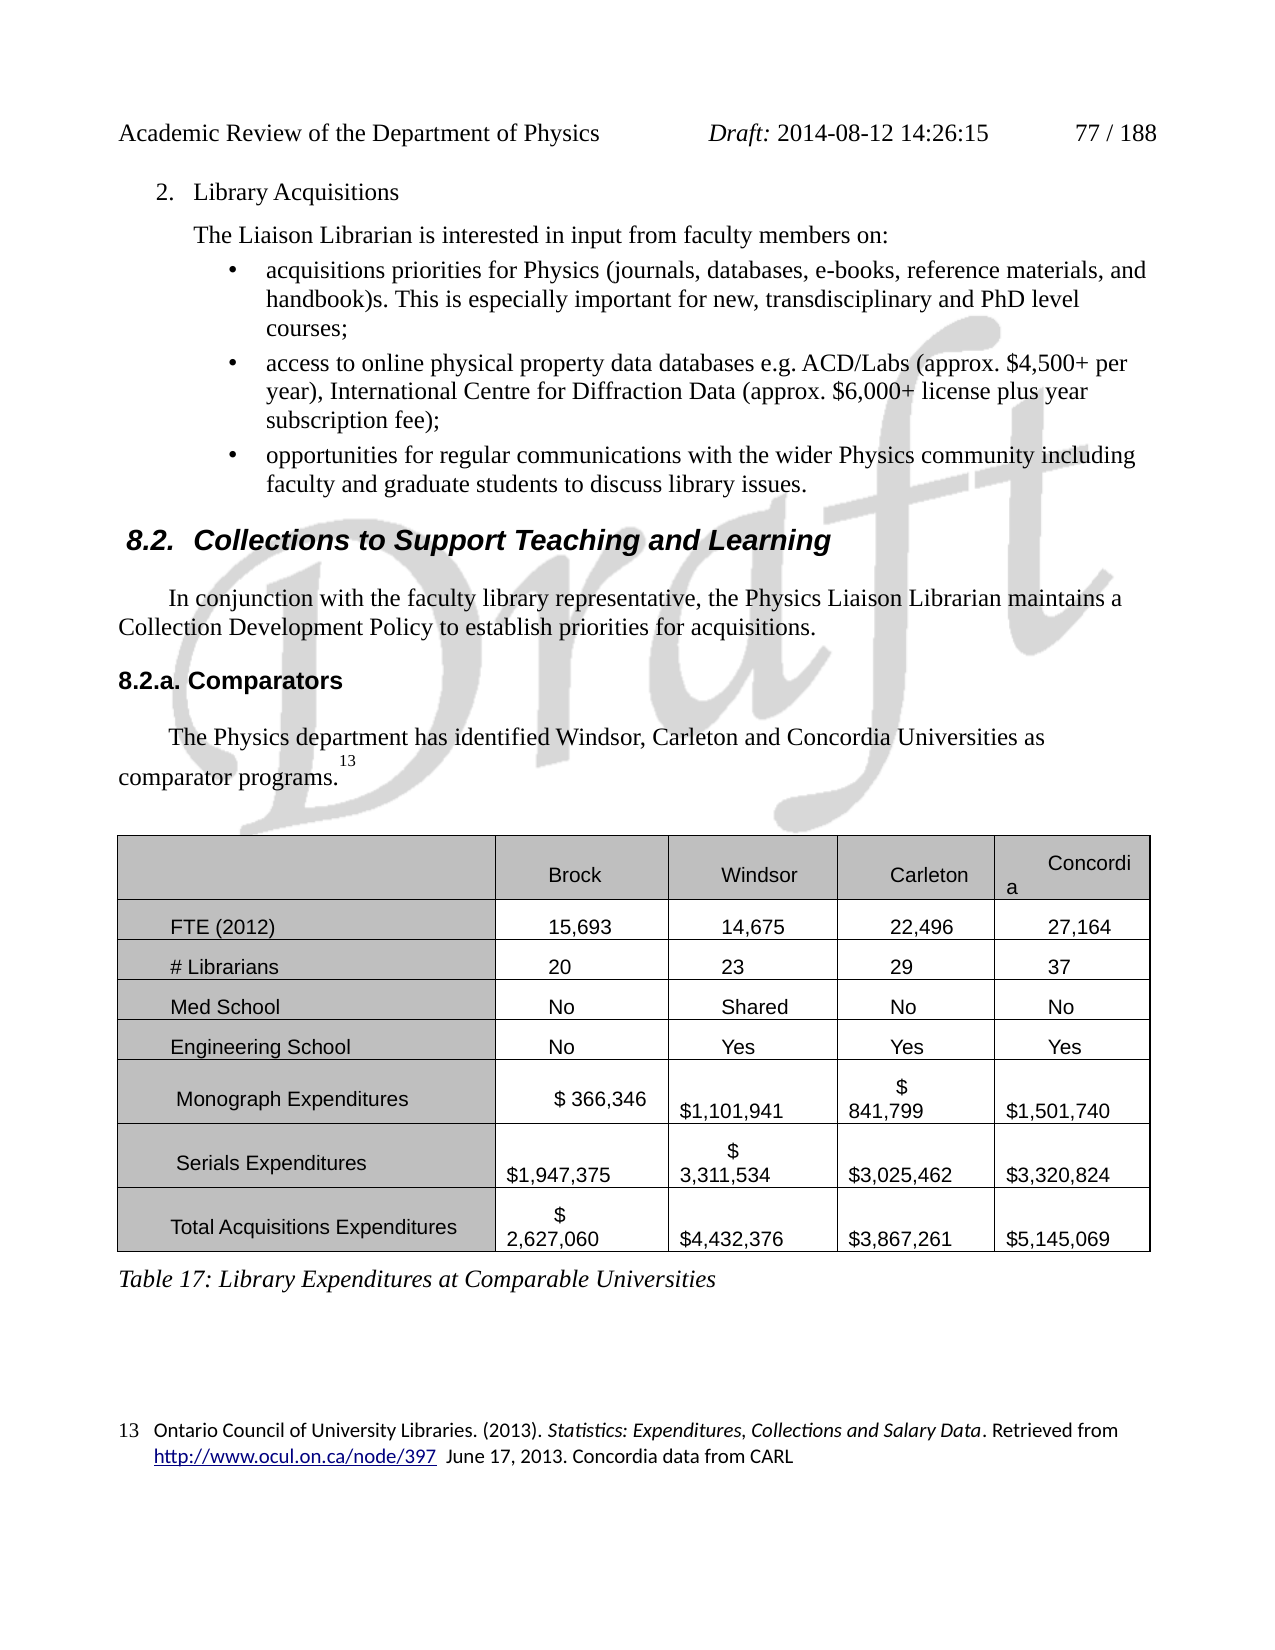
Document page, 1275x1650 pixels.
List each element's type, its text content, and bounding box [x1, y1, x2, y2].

table_cell $5,145,069 [995, 1188, 1149, 1251]
list Library Acquisitions [156, 177, 1157, 206]
table_cell 29 [838, 940, 994, 979]
table_cell 27,164 [995, 900, 1149, 939]
text Ontario Council of University Libraries. (2013). Statistics: Expenditures, Collections and Salary Data. Retrieved from http://www.ocul.on.ca/node/397 June 17, 2013. Concordia data from CARL [118, 1417, 1157, 1468]
list The Liaison Librarian is interested in input from faculty members on: [156, 221, 1157, 249]
picture [995, 900, 1149, 939]
table_cell 20 [496, 940, 668, 979]
picture [838, 1060, 994, 1123]
list opportunities for regular communications with the wider Physics community including faculty and graduate students to discuss library issues. [228, 440, 1157, 497]
table_cell No [838, 980, 994, 1019]
picture [496, 980, 668, 1019]
table_cell Med School [118, 980, 495, 1019]
picture [496, 1060, 668, 1123]
list access to online physical property data databases e.g. ACD/Labs (approx. $4,500+ per year), International Centre for Diffraction Data (approx. $6,000+ license plus year subscription fee); [228, 348, 1157, 434]
picture [838, 980, 994, 1019]
table_cell $ 3,311,534 [669, 1124, 837, 1187]
picture [669, 940, 837, 979]
subtitle Collections to Support Teaching and Learning [118, 522, 1157, 556]
table_cell $1,501,740 [995, 1060, 1149, 1123]
picture [838, 1188, 994, 1251]
table_cell No [995, 980, 1149, 1019]
picture [496, 1124, 668, 1187]
table_cell No [496, 980, 668, 1019]
picture [496, 1020, 668, 1059]
picture [669, 1124, 837, 1187]
table_cell 37 [995, 940, 1149, 979]
text Table 17: Library Expenditures at Comparable Universities [118, 1264, 1157, 1293]
table_cell Yes [995, 1020, 1149, 1059]
table_cell $3,320,824 [995, 1124, 1149, 1187]
table_cell Serials Expenditures [118, 1124, 495, 1187]
subtitle Comparators [118, 666, 1157, 695]
picture [838, 900, 994, 939]
picture [669, 980, 837, 1019]
table_cell $3,867,261 [838, 1188, 994, 1251]
picture [995, 1020, 1149, 1059]
picture [496, 940, 668, 979]
picture [838, 940, 994, 979]
table_cell $ 841,799 [838, 1060, 994, 1123]
table_cell $ 366,346 [496, 1060, 668, 1123]
table_cell 23 [669, 940, 837, 979]
table_cell Total Acquisitions Expenditures [118, 1188, 495, 1251]
picture [995, 1188, 1149, 1251]
picture [838, 1020, 994, 1059]
list acquisitions priorities for Physics (journals, databases, e-books, reference materials, and handbook)s. This is especially important for new, transdisciplinary and PhD level courses; [228, 255, 1157, 342]
picture [995, 1124, 1149, 1187]
table_cell Monograph Expenditures [118, 1060, 495, 1123]
picture [118, 1468, 1157, 1532]
table_cell $4,432,376 [669, 1188, 837, 1251]
table_cell $ 2,627,060 [496, 1188, 668, 1251]
table_cell Yes [669, 1020, 837, 1059]
picture [496, 1188, 668, 1251]
table_cell $1,101,941 [669, 1060, 837, 1123]
table_cell FTE (2012) [118, 900, 495, 939]
text In conjunction with the faculty library representative, the Physics Liaison Librarian maintains a Collection Development Policy to establish priorities for acquisitions. [118, 583, 1157, 641]
picture [669, 900, 837, 939]
table_cell 22,496 [838, 900, 994, 939]
table_cell $1,947,375 [496, 1124, 668, 1187]
picture [118, 695, 1157, 722]
table_header Windsor [669, 836, 837, 899]
text The Physics department has identified Windsor, Carleton and Concordia Universities as comparator programs. [118, 722, 1157, 791]
picture [838, 1124, 994, 1187]
picture [995, 940, 1149, 979]
table_cell Shared [669, 980, 837, 1019]
picture [669, 1188, 837, 1251]
table_cell 14,675 [669, 900, 837, 939]
table_cell No [496, 1020, 668, 1059]
picture [995, 1060, 1149, 1123]
table_cell Engineering School [118, 1020, 495, 1059]
picture [669, 1020, 837, 1059]
picture [669, 1060, 837, 1123]
picture [995, 980, 1149, 1019]
table_header Concordia [995, 836, 1149, 899]
table_header [118, 836, 495, 899]
picture [118, 118, 1157, 522]
table_cell # Librarians [118, 940, 495, 979]
table_header Carleton [838, 836, 994, 899]
picture [118, 1293, 1157, 1417]
table_cell Yes [838, 1020, 994, 1059]
table_cell 15,693 [496, 900, 668, 939]
table_cell $3,025,462 [838, 1124, 994, 1187]
picture [118, 791, 1157, 1264]
picture [496, 900, 668, 939]
picture [118, 641, 1157, 666]
picture [118, 556, 1157, 583]
table_header Brock [496, 836, 668, 899]
